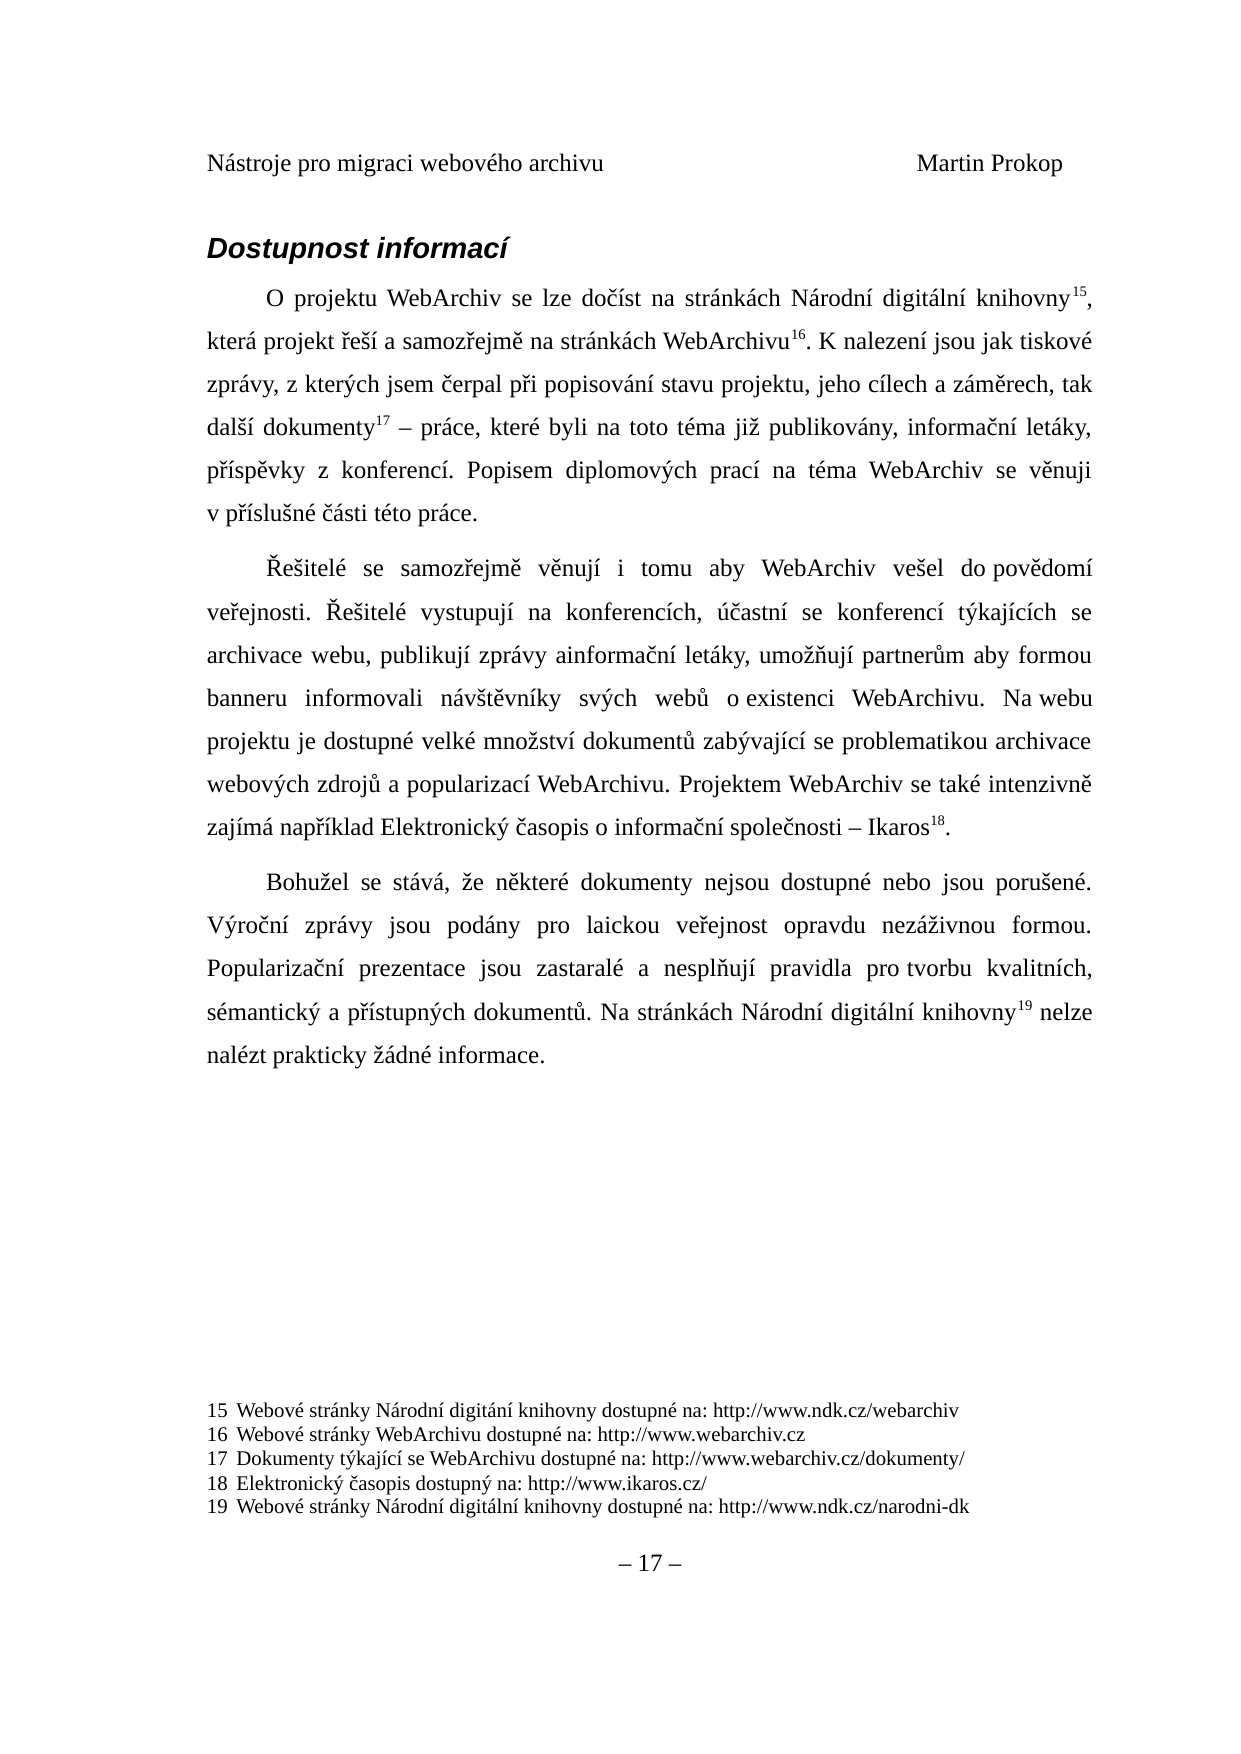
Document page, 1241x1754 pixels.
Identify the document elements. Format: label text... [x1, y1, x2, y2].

text Webové stránky Národní digitání knihovny dostupné na: http://www.ndk.cz/webarchiv [207, 1398, 1093, 1422]
text O projektu WebArchiv se lze dočíst na stránkách Národní digitální knihovny, která projekt řeší a samozřejmě na stránkách WebArchivu. K nalezení jsou jak tiskové zprávy, z kterých jsem čerpal při popisování stavu projektu, jeho cílech a záměrech, tak další dokumenty – práce, které byli na toto téma již publikovány, informační letáky, příspěvky z konferencí. Popisem diplomových prací na téma WebArchiv se věnuji v příslušné části této práce. [207, 283, 1093, 527]
text Elektronický časopis dostupný na: http://www.ikaros.cz/ [207, 1470, 1093, 1494]
text Bohužel se stává, že některé dokumenty nejsou dostupné nebo jsou porušené. Výroční zprávy jsou podány pro laickou veřejnost opravdu nezáživnou formou. Popularizační prezentace jsou zastaralé a nesplňují pravidla pro tvorbu kvalitních, sémantický a přístupných dokumentů. Na stránkách Národní digitální knihovny nelze nalézt prakticky žádné informace. [207, 867, 1093, 1068]
subtitle Dostupnost informací [207, 231, 1093, 264]
text Webové stránky Národní digitální knihovny dostupné na: http://www.ndk.cz/narodni-dk [207, 1494, 1093, 1518]
text Dokumenty týkající se WebArchivu dostupné na: http://www.webarchiv.cz/dokumenty/ [207, 1446, 1093, 1470]
text Webové stránky WebArchivu dostupné na: http://www.webarchiv.cz [207, 1422, 1093, 1446]
text Řešitelé se samozřejmě věnují i tomu aby WebArchiv vešel do povědomí veřejnosti. Řešitelé vystupují na konferencích, účastní se konferencí týkajících se archivace webu, publikují zprávy ainformační letáky, umožňují partnerům aby formou banneru informovali návštěvníky svých webů o existenci WebArchivu. Na webu projektu je dostupné velké množství dokumentů zabývající se problematikou archivace webových zdrojů a popularizací WebArchivu. Projektem WebArchiv se také intenzivně zajímá například Elektronický časopis o informační společnosti – Ikaros. [207, 553, 1093, 841]
